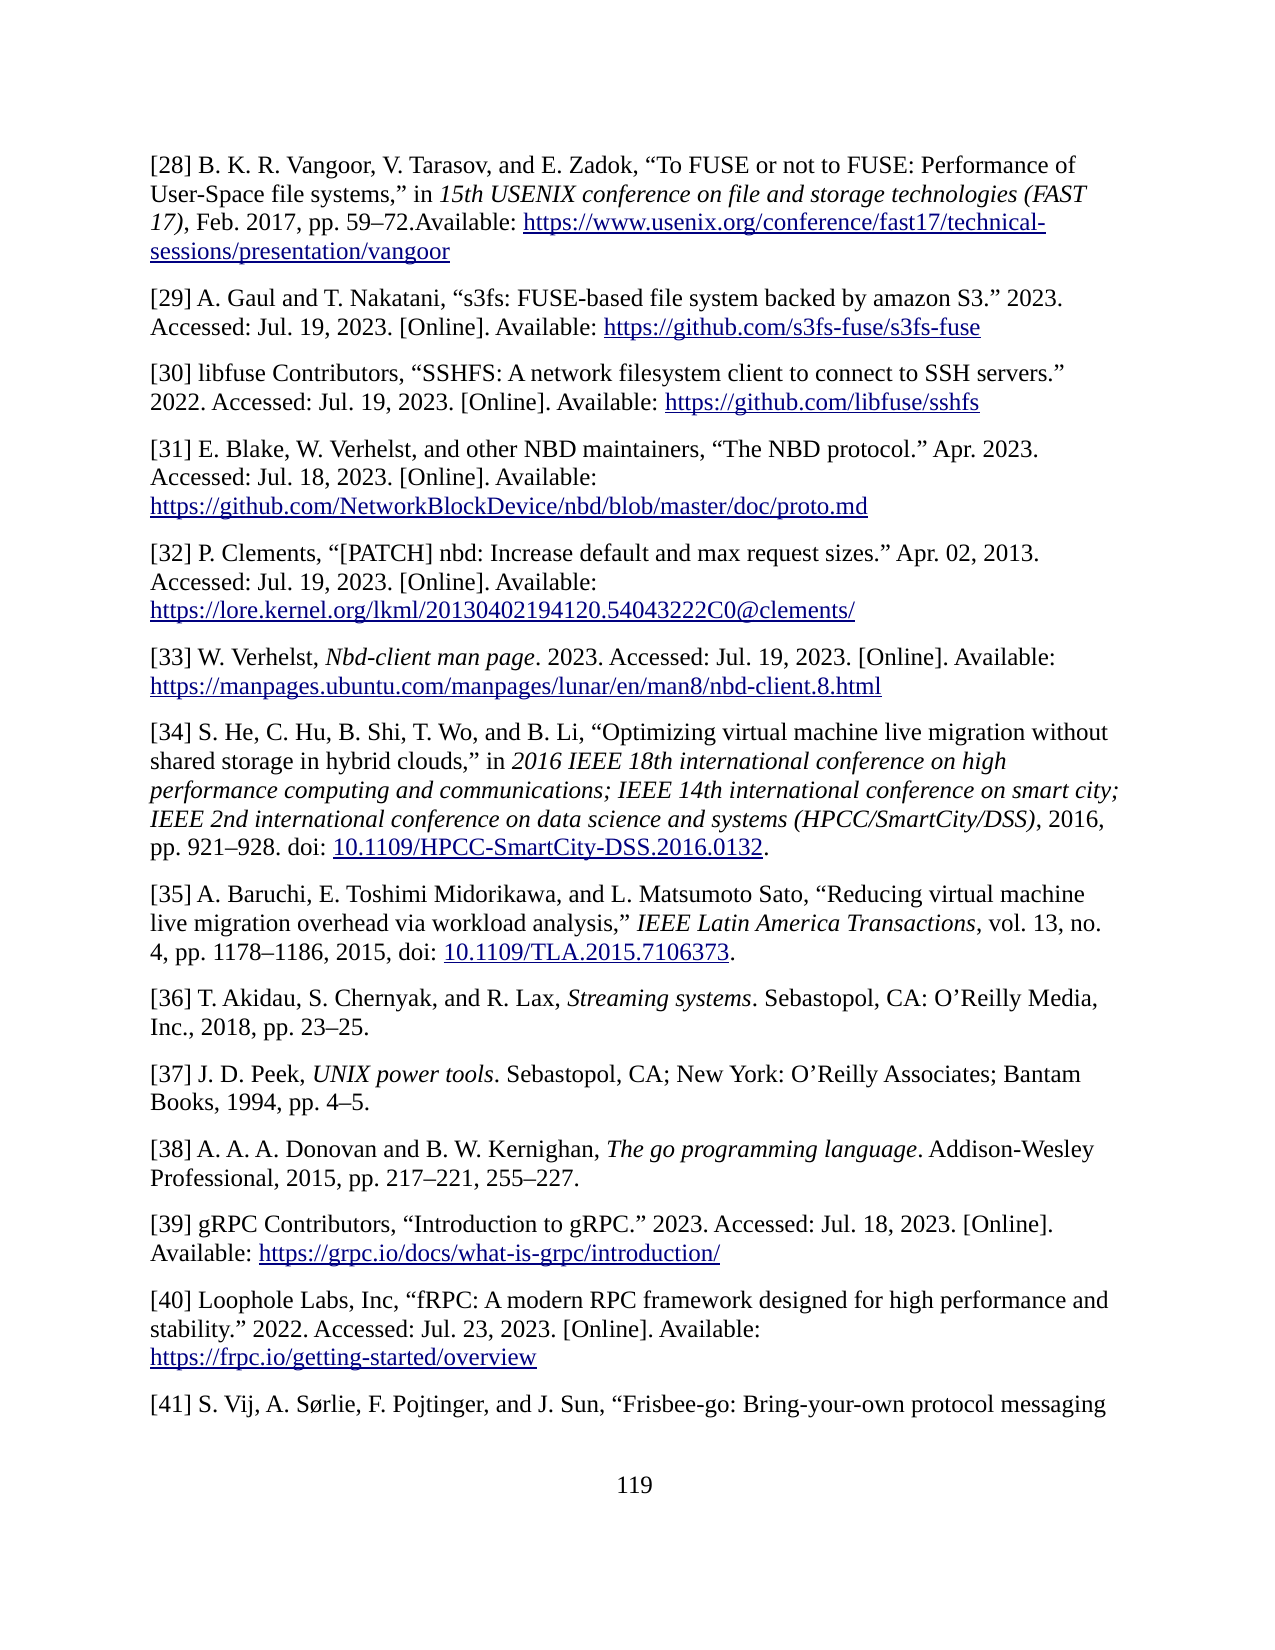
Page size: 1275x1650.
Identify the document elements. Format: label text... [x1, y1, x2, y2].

text [28] B. K. R. Vangoor, V. Tarasov, and E. Zadok, “To FUSE or not to FUSE: Performance of User-Space file systems,” in 15th USENIX conference on file and storage technologies (FAST 17), Feb. 2017, pp. 59–72.Available: https://www.usenix.org/conference/fast17/technical-sessions/presentation/vangoor [150, 150, 1125, 265]
text [40] Loophole Labs, Inc, “fRPC: A modern RPC framework designed for high performance and stability.” 2022. Accessed: Jul. 23, 2023. [Online]. Available: https://frpc.io/getting-started/overview [150, 1285, 1125, 1371]
text [32] P. Clements, “[PATCH] nbd: Increase default and max request sizes.” Apr. 02, 2013. Accessed: Jul. 19, 2023. [Online]. Available: https://lore.kernel.org/lkml/20130402194120.54043222C0@clements/ [150, 538, 1125, 624]
text [37] J. D. Peek, UNIX power tools. Sebastopol, CA; New York: O’Reilly Associates; Bantam Books, 1994, pp. 4–5. [150, 1059, 1125, 1116]
text [39] gRPC Contributors, “Introduction to gRPC.” 2023. Accessed: Jul. 18, 2023. [Online]. Available: https://grpc.io/docs/what-is-grpc/introduction/ [150, 1209, 1125, 1267]
text [35] A. Baruchi, E. Toshimi Midorikawa, and L. Matsumoto Sato, “Reducing virtual machine live migration overhead via workload analysis,” IEEE Latin America Transactions, vol. 13, no. 4, pp. 1178–1186, 2015, doi: 10.1109/TLA.2015.7106373. [150, 879, 1125, 965]
text [41] S. Vij, A. Sørlie, F. Pojtinger, and J. Sun, “Frisbee-go: Bring-your-own protocol messaging [150, 1389, 1125, 1418]
text [29] A. Gaul and T. Nakatani, “s3fs: FUSE-based file system backed by amazon S3.” 2023. Accessed: Jul. 19, 2023. [Online]. Available: https://github.com/s3fs-fuse/s3fs-fuse [150, 283, 1125, 340]
text [34] S. He, C. Hu, B. Shi, T. Wo, and B. Li, “Optimizing virtual machine live migration without shared storage in hybrid clouds,” in 2016 IEEE 18th international conference on high performance computing and communications; IEEE 14th international conference on smart city; IEEE 2nd international conference on data science and systems (HPCC/SmartCity/DSS), 2016, pp. 921–928. doi: 10.1109/HPCC-SmartCity-DSS.2016.0132. [150, 717, 1125, 861]
text [38] A. A. A. Donovan and B. W. Kernighan, The go programming language. Addison-Wesley Professional, 2015, pp. 217–221, 255–227. [150, 1134, 1125, 1192]
text [30] libfuse Contributors, “SSHFS: A network filesystem client to connect to SSH servers.” 2022. Accessed: Jul. 19, 2023. [Online]. Available: https://github.com/libfuse/sshfs [150, 358, 1125, 416]
text [31] E. Blake, W. Verhelst, and other NBD maintainers, “The NBD protocol.” Apr. 2023. Accessed: Jul. 18, 2023. [Online]. Available: https://github.com/NetworkBlockDevice/nbd/blob/master/doc/proto.md [150, 434, 1125, 520]
text [36] T. Akidau, S. Chernyak, and R. Lax, Streaming systems. Sebastopol, CA: O’Reilly Media, Inc., 2018, pp. 23–25. [150, 983, 1125, 1041]
text [33] W. Verhelst, Nbd-client man page. 2023. Accessed: Jul. 19, 2023. [Online]. Available: https://manpages.ubuntu.com/manpages/lunar/en/man8/nbd-client.8.html [150, 642, 1125, 699]
